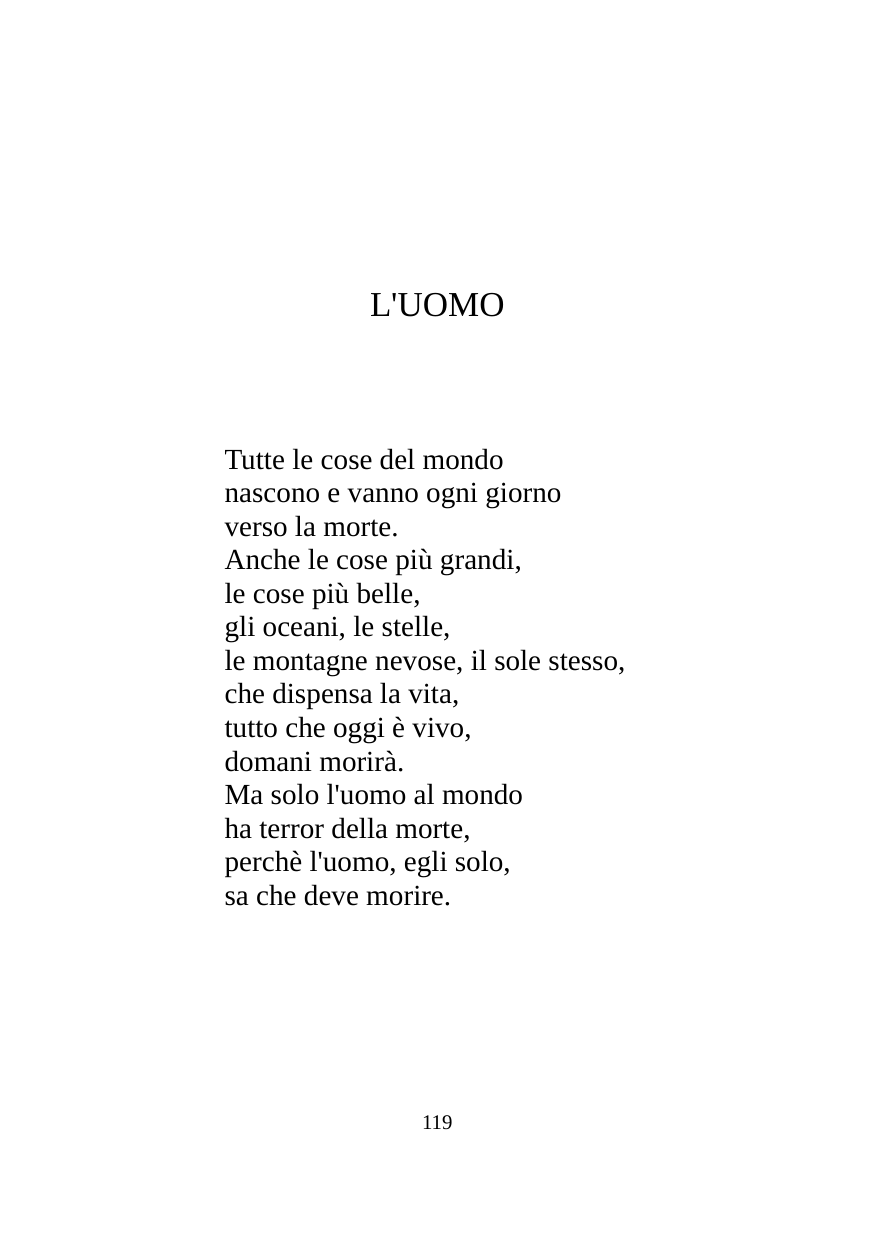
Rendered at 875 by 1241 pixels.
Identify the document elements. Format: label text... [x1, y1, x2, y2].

subtitle L'UOMO [106, 283, 768, 324]
text Tutte le cose del mondo nascono e vanno ogni giorno verso la morte. Anche le cose più grandi, le cose più belle, gli oceani, le stelle, le montagne nevose, il sole stesso, che dispensa la vita, tutto che oggi è vivo, domani morirà. Ma solo l'uomo al mondo ha terror della morte, perchè l'uomo, egli solo, sa che deve morire. [224, 442, 768, 911]
